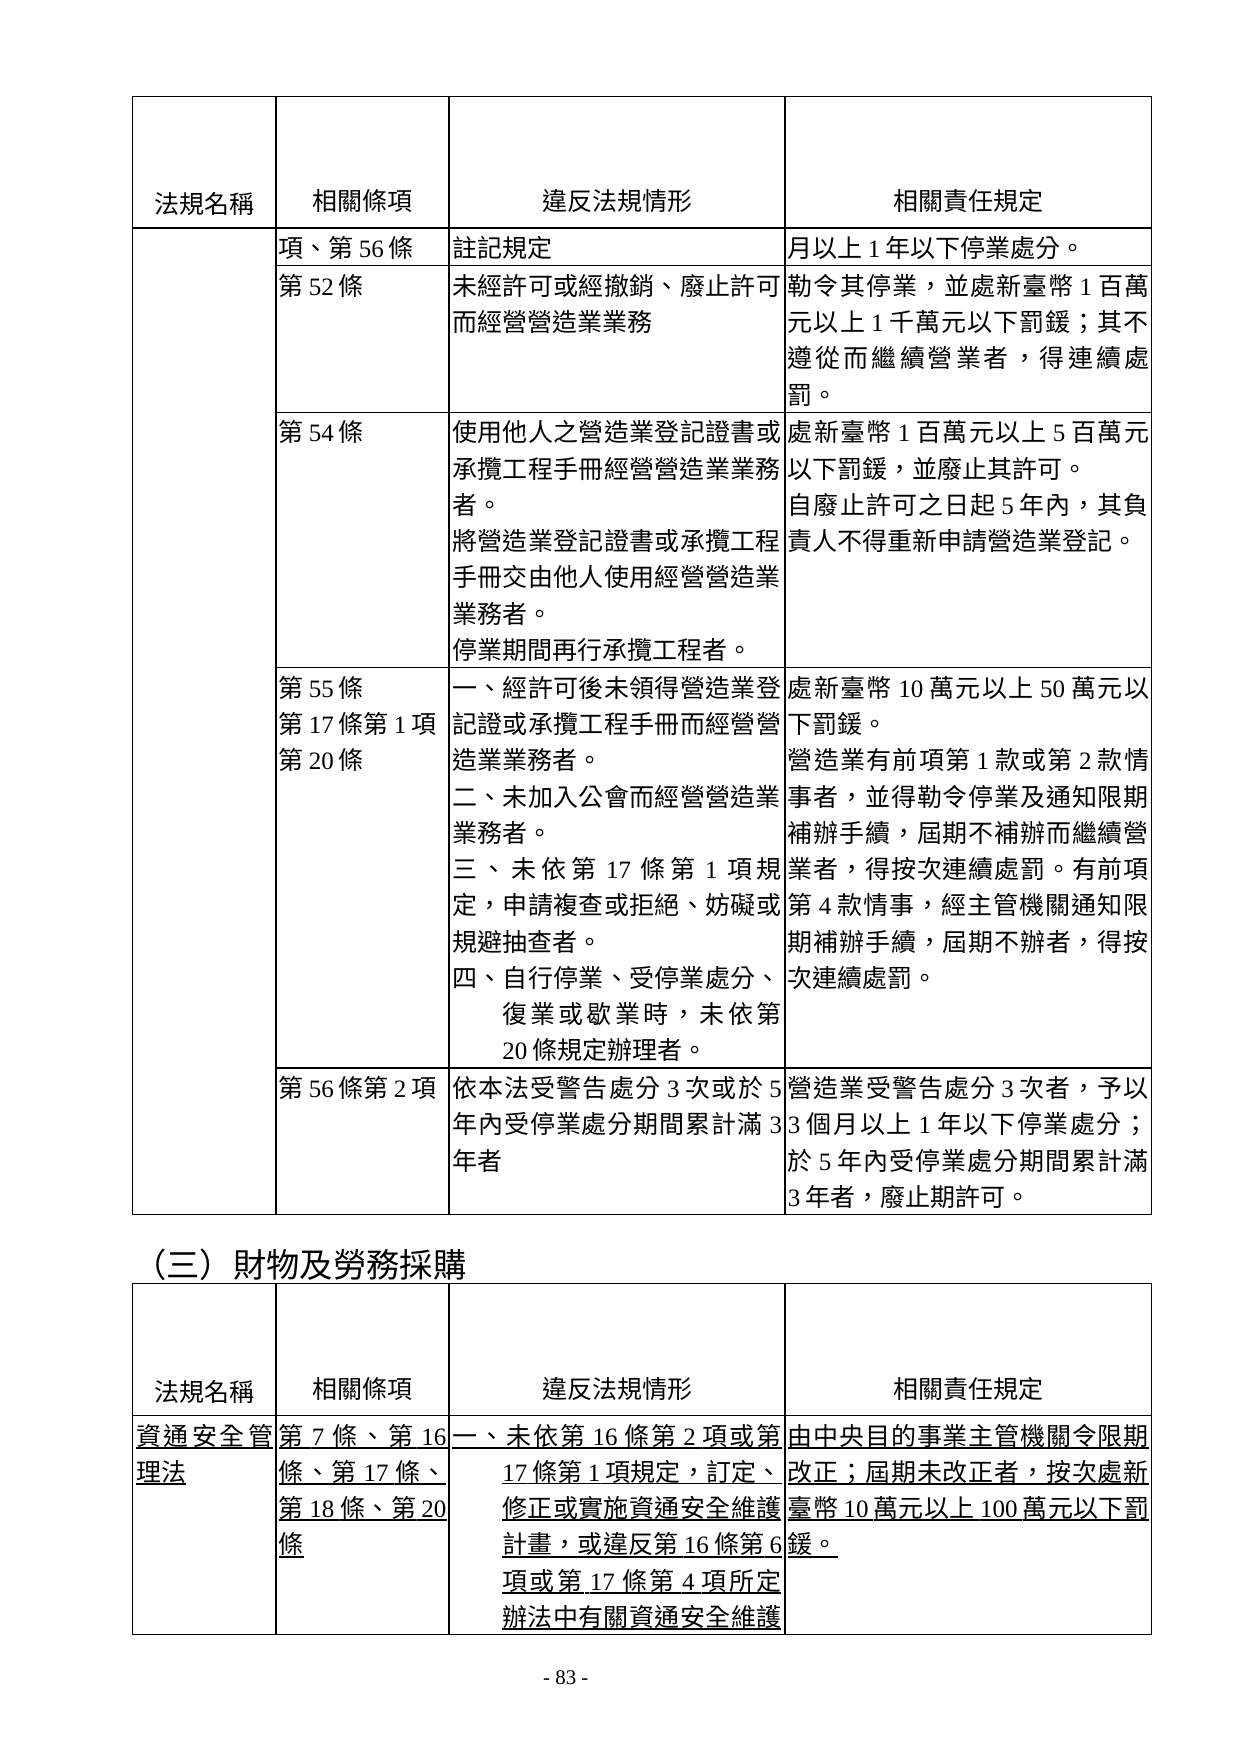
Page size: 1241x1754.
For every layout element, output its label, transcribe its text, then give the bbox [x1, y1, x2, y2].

table_cell 第56條第2項 [277, 1069, 448, 1213]
text （三）財物及勞務採購 [133, 1221, 1152, 1283]
table_header 違反法規情形 [450, 97, 784, 227]
table_cell [133, 229, 275, 1213]
table_header 違反法規情形 [450, 1284, 784, 1414]
table_cell 一、未依第16條第2項或第17條第1項規定，訂定、修正或實施資通安全維護計畫，或違反第16條第6項或第17條第4項所定辦法中有關資通安全維護 [450, 1416, 784, 1633]
table_header 法規名稱 [133, 1284, 275, 1414]
table_cell 營造業受警告處分3次者，予以3個月以上1年以下停業處分；於5年內受停業處分期間累計滿3年者，廢止期許可。 [786, 1069, 1151, 1213]
table_cell 月以上1年以下停業處分。 [786, 229, 1151, 265]
table_cell 第54條 [277, 413, 448, 667]
table_cell 未經許可或經撤銷、廢止許可而經營營造業業務 [450, 266, 784, 411]
table_header 相關責任規定 [786, 1284, 1151, 1414]
table_header 相關條項 [277, 97, 448, 227]
table_header 相關條項 [277, 1284, 448, 1414]
table_cell 註記規定 [450, 229, 784, 265]
table_cell 處新臺幣1百萬元以上5百萬元以下罰鍰，並廢止其許可。 自廢止許可之日起5年內，其負責人不得重新申請營造業登記。 [786, 413, 1151, 667]
table_cell 第7條、第16條、第17條、第18條、第20條 [277, 1416, 448, 1633]
table_header 相關責任規定 [786, 97, 1151, 227]
table_cell 第52條 [277, 266, 448, 411]
table_cell 處新臺幣10萬元以上50萬元以下罰鍰。 營造業有前項第1款或第2款情事者，並得勒令停業及通知限期補辦手續，屆期不補辦而繼續營業者，得按次連續處罰。有前項第4款情事，經主管機關通知限期補辦手續，屆期不辦者，得按次連續處罰。 [786, 668, 1151, 1067]
table_cell 資通安全管理法 [133, 1416, 275, 1633]
table_cell 使用他人之營造業登記證書或承攬工程手冊經營營造業業務者。 將營造業登記證書或承攬工程手冊交由他人使用經營營造業業務者。 停業期間再行承攬工程者。 [450, 413, 784, 667]
table_cell 勒令其停業，並處新臺幣1百萬元以上1千萬元以下罰鍰；其不遵從而繼續營業者，得連續處罰。 [786, 266, 1151, 411]
table_cell 項、第56條 [277, 229, 448, 265]
table_cell 依本法受警告處分3次或於5年內受停業處分期間累計滿3年者 [450, 1069, 784, 1213]
table_header 法規名稱 [133, 97, 275, 227]
table_cell 第55條 第17條第1項 第20條 [277, 668, 448, 1067]
table_cell 由中央目的事業主管機關令限期改正；屆期未改正者，按次處新臺幣10萬元以上100萬元以下罰鍰。 [786, 1416, 1151, 1633]
table_cell 一、經許可後未領得營造業登記證或承攬工程手冊而經營營造業業務者。 二、未加入公會而經營營造業業務者。 三、未依第17條第1項規定，申請複查或拒絕、妨礙或規避抽查者。 四、自行停業、受停業處分、復業或歇業時，未依第20條規定辦理者。 [450, 668, 784, 1067]
